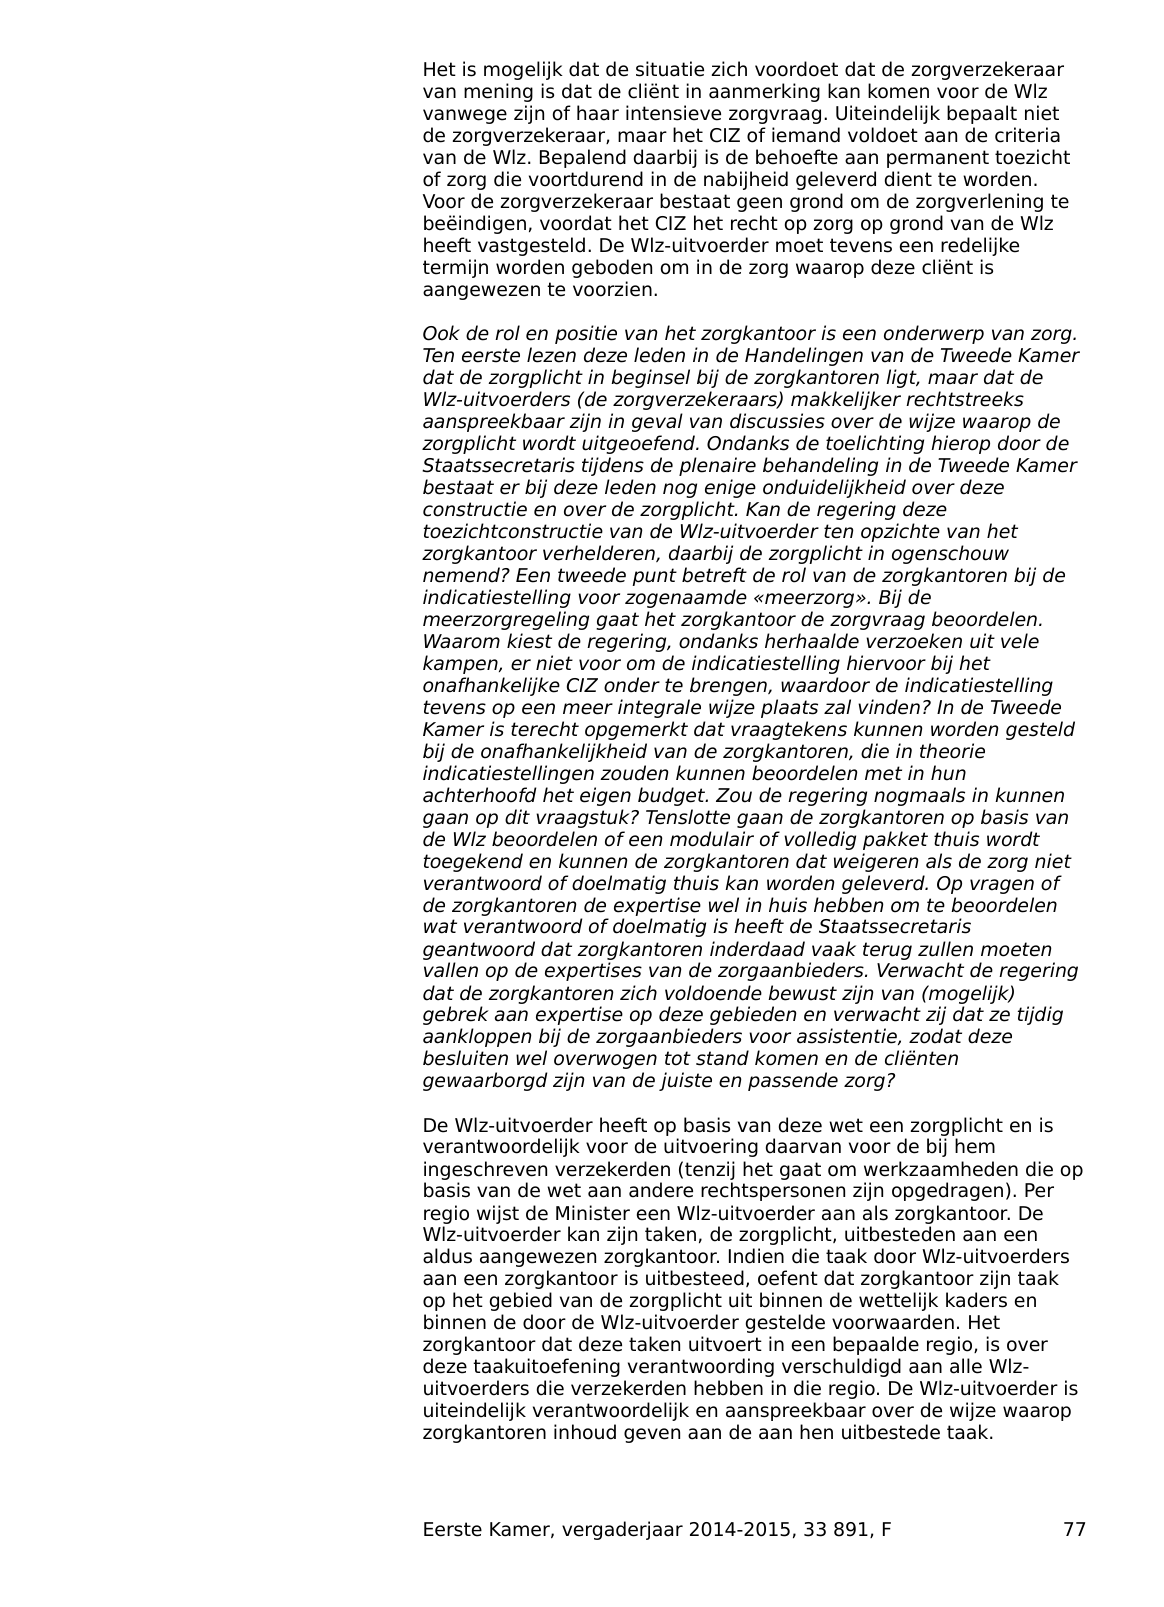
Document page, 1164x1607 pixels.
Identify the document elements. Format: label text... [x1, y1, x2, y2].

text Ook de rol en positie van het zorgkantoor is een onderwerp van zorg. Ten eerste lezen deze leden in de Handelingen van de Tweede Kamer dat de zorgplicht in beginsel bij de zorgkantoren ligt, maar dat de Wlz-uitvoerders (de zorgverzekeraars) makkelijker rechtstreeks aanspreekbaar zijn in geval van discussies over de wijze waarop de zorgplicht wordt uitgeoefend. Ondanks de toelichting hierop door de Staatssecretaris tijdens de plenaire behandeling in de Tweede Kamer bestaat er bij deze leden nog enige onduidelijkheid over deze constructie en over de zorgplicht. Kan de regering deze toezichtconstructie van de Wlz-uitvoerder ten opzichte van het zorgkantoor verhelderen, daarbij de zorgplicht in ogenschouw nemend? Een tweede punt betreft de rol van de zorgkantoren bij de indicatiestelling voor zogenaamde «meerzorg». Bij de meerzorgregeling gaat het zorgkantoor de zorgvraag beoordelen. Waarom kiest de regering, ondanks herhaalde verzoeken uit vele kampen, er niet voor om de indicatiestelling hiervoor bij het onafhankelijke CIZ onder te brengen, waardoor de indicatiestelling tevens op een meer integrale wijze plaats zal vinden? In de Tweede Kamer is terecht opgemerkt dat vraagtekens kunnen worden gesteld bij de onafhankelijkheid van de zorgkantoren, die in theorie indicatiestellingen zouden kunnen beoordelen met in hun achterhoofd het eigen budget. Zou de regering nogmaals in kunnen gaan op dit vraagstuk? Tenslotte gaan de zorgkantoren op basis van de Wlz beoordelen of een modulair of volledig pakket thuis wordt toegekend en kunnen de zorgkantoren dat weigeren als de zorg niet verantwoord of doelmatig thuis kan worden geleverd. Op vragen of de zorgkantoren de expertise wel in huis hebben om te beoordelen wat verantwoord of doelmatig is heeft de Staatssecretaris geantwoord dat zorgkantoren inderdaad vaak terug zullen moeten vallen op de expertises van de zorgaanbieders. Verwacht de regering dat de zorgkantoren zich voldoende bewust zijn van (mogelijk) gebrek aan expertise op deze gebieden en verwacht zij dat ze tijdig aankloppen bij de zorgaanbieders voor assistentie, zodat deze besluiten wel overwogen tot stand komen en de cliënten gewaarborgd zijn van de juiste en passende zorg? [422, 323, 1087, 1092]
text De Wlz-uitvoerder heeft op basis van deze wet een zorgplicht en is verantwoordelijk voor de uitvoering daarvan voor de bij hem ingeschreven verzekerden (tenzij het gaat om werkzaamheden die op basis van de wet aan andere rechtspersonen zijn opgedragen). Per regio wijst de Minister een Wlz-uitvoerder aan als zorgkantoor. De Wlz-uitvoerder kan zijn taken, de zorgplicht, uitbesteden aan een aldus aangewezen zorgkantoor. Indien die taak door Wlz-uitvoerders aan een zorgkantoor is uitbesteed, oefent dat zorgkantoor zijn taak op het gebied van de zorgplicht uit binnen de wettelijk kaders en binnen de door de Wlz-uitvoerder gestelde voorwaarden. Het zorgkantoor dat deze taken uitvoert in een bepaalde regio, is over deze taakuitoefening verantwoording verschuldigd aan alle Wlz-uitvoerders die verzekerden hebben in die regio. De Wlz-uitvoerder is uiteindelijk verantwoordelijk en aanspreekbaar over de wijze waarop zorgkantoren inhoud geven aan de aan hen uitbestede taak. [422, 1114, 1087, 1444]
text Het is mogelijk dat de situatie zich voordoet dat de zorgverzekeraar van mening is dat de cliënt in aanmerking kan komen voor de Wlz vanwege zijn of haar intensieve zorgvraag. Uiteindelijk bepaalt niet de zorgverzekeraar, maar het CIZ of iemand voldoet aan de criteria van de Wlz. Bepalend daarbij is de behoefte aan permanent toezicht of zorg die voortdurend in de nabijheid geleverd dient te worden. Voor de zorgverzekeraar bestaat geen grond om de zorgverlening te beëindigen, voordat het CIZ het recht op zorg op grond van de Wlz heeft vastgesteld. De Wlz-uitvoerder moet tevens een redelijke termijn worden geboden om in de zorg waarop deze cliënt is aangewezen te voorzien. [422, 59, 1087, 301]
